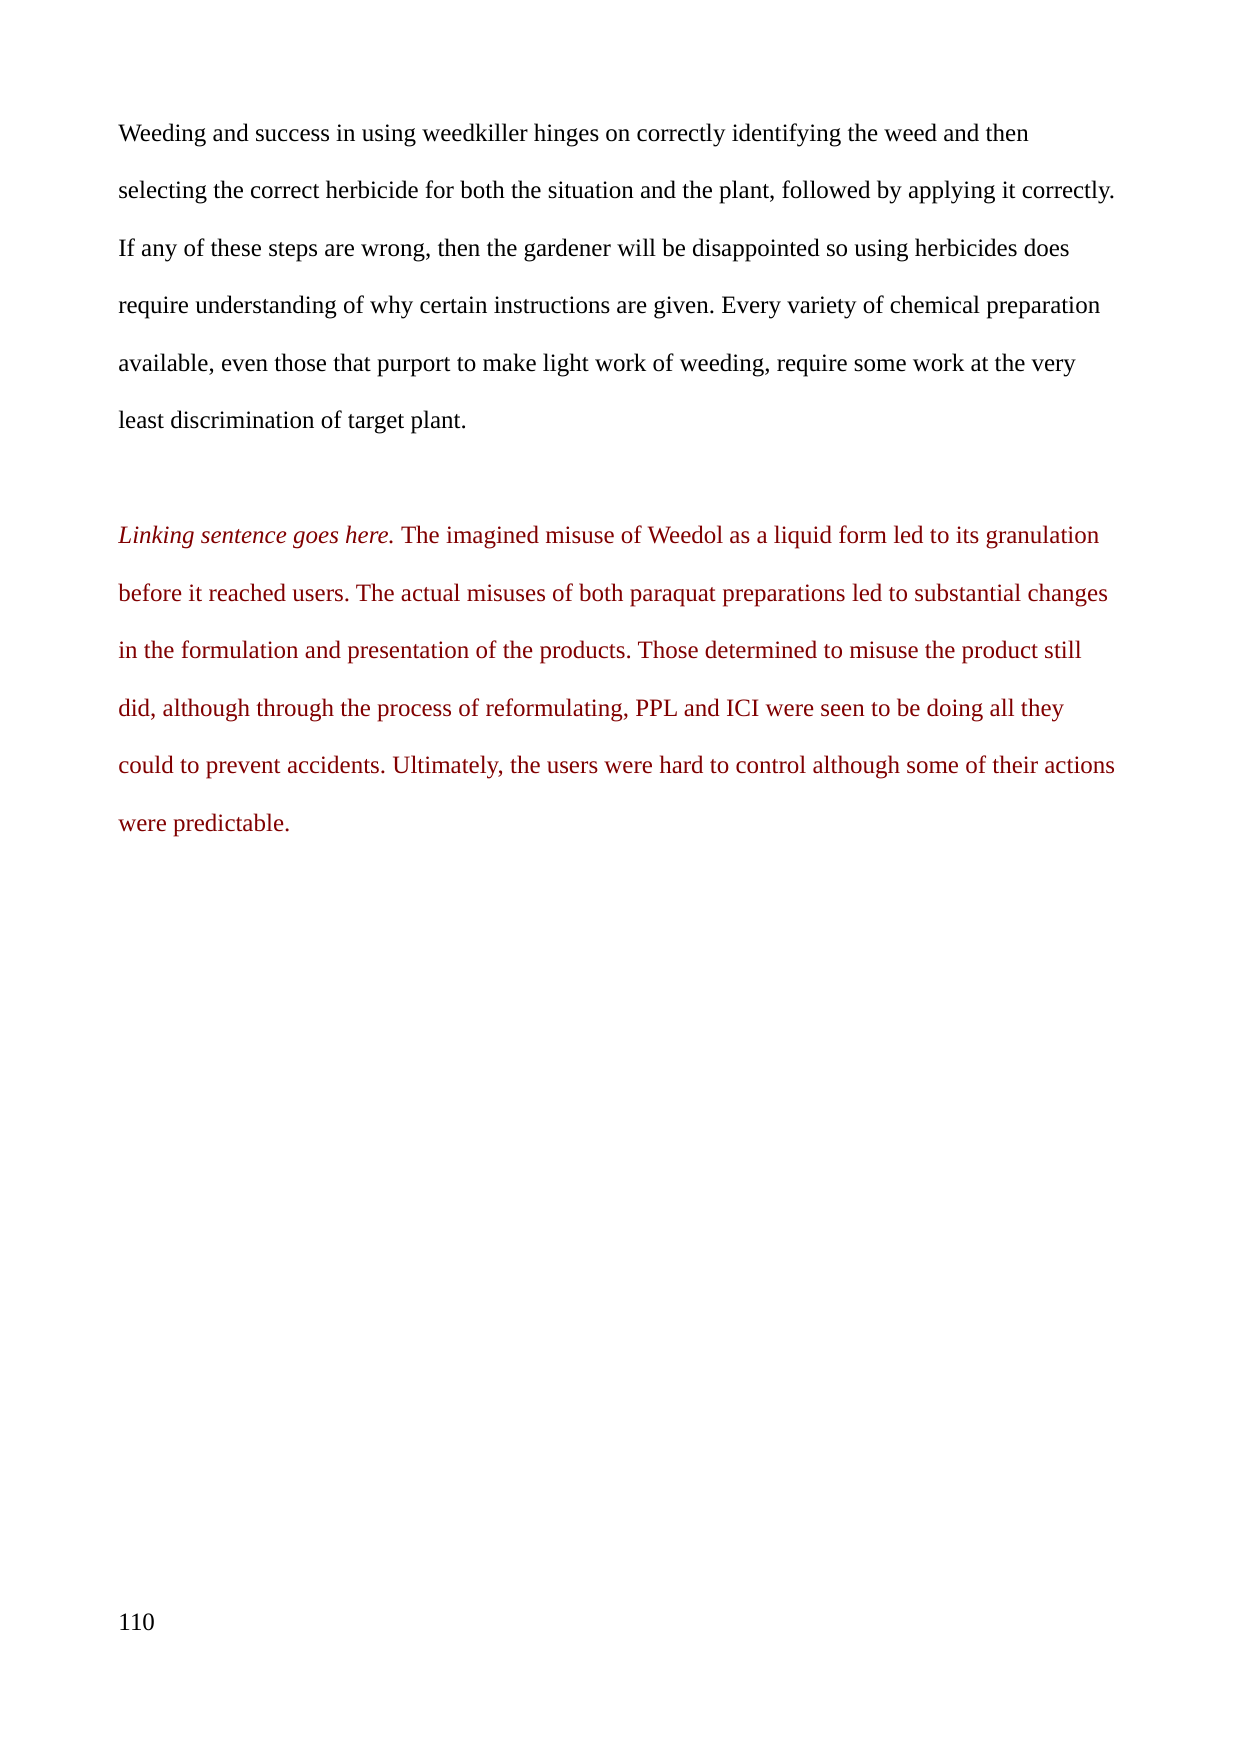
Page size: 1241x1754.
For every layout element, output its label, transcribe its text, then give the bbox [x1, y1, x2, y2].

text Linking sentence goes here. The imagined misuse of Weedol as a liquid form led to its granulation before it reached users. The actual misuses of both paraquat preparations led to substantial changes in the formulation and presentation of the products. Those determined to misuse the product still did, although through the process of reformulating, PPL and ICI were seen to be doing all they could to prevent accidents. Ultimately, the users were hard to control although some of their actions were predictable. [118, 521, 1122, 837]
text Weeding and success in using weedkiller hinges on correctly identifying the weed and then selecting the correct herbicide for both the situation and the plant, followed by applying it correctly. If any of these steps are wrong, then the gardener will be disappointed so using herbicides does require understanding of why certain instructions are given. Every variety of chemical preparation available, even those that purport to make light work of weeding, require some work at the very least discrimination of target plant. [118, 118, 1122, 434]
